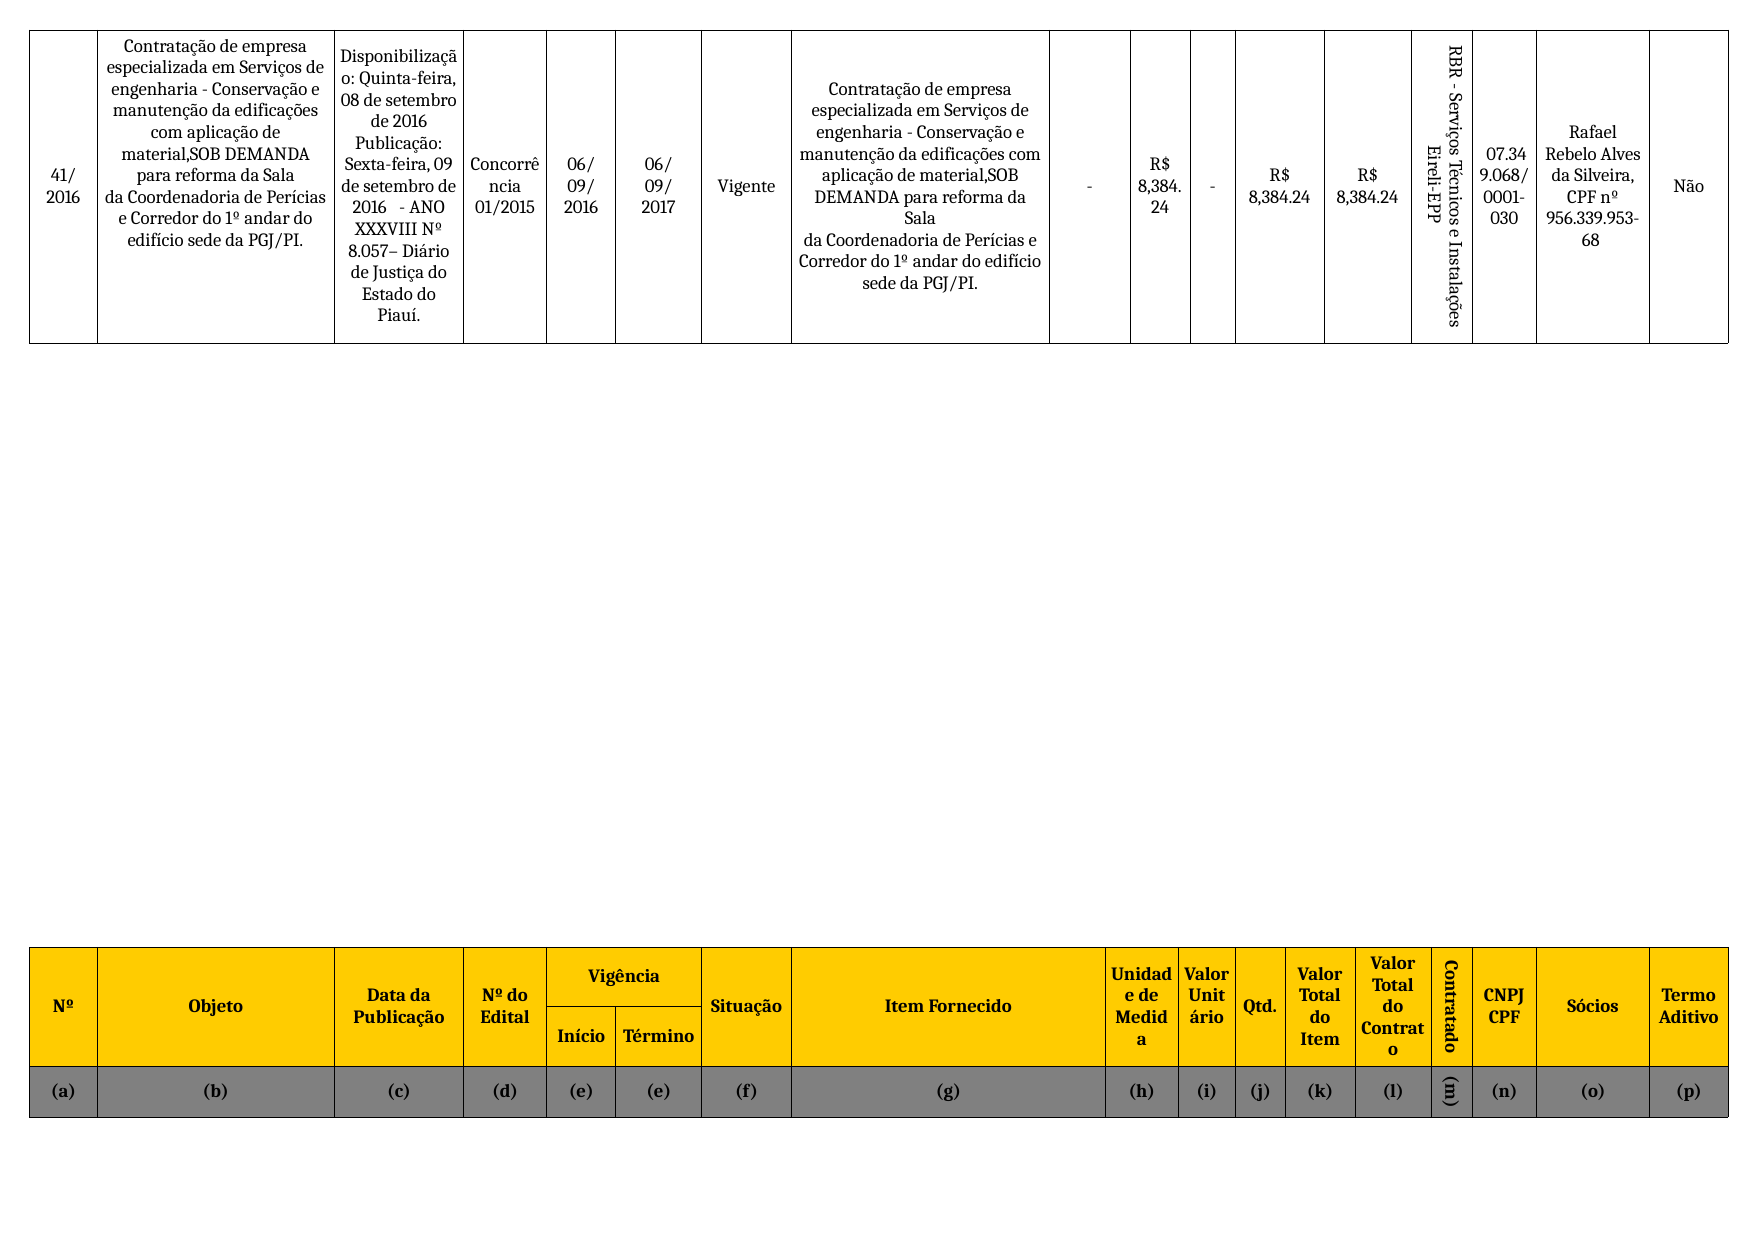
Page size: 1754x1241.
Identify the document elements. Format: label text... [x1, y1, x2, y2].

table_header Valor Unitário [1179, 948, 1235, 1066]
table_header Nº [30, 948, 97, 1066]
table_cell Disponibilização: Quinta-feira, 08 de setembro de 2016 Publicação: Sexta-feira, 09 de setembro de 2016 - ANO XXXVIII Nº 8.057– Diário de Justiça do Estado do Piauí. [335, 31, 463, 343]
table_cell (o) [1537, 1067, 1649, 1117]
table_header Valor Total do Contrato [1356, 948, 1431, 1066]
table_cell Início [547, 1007, 615, 1066]
table_cell (c) [335, 1067, 463, 1117]
table_cell Rafael Rebelo Alves da Silveira, CPF nº 956.339.953-68 [1537, 31, 1649, 343]
table_cell (e) [547, 1067, 615, 1117]
table_cell (h) [1106, 1067, 1178, 1117]
table_cell (d) [464, 1067, 546, 1117]
table_cell (b) [98, 1067, 334, 1117]
table_header Objeto [98, 948, 334, 1066]
table_cell (l) [1356, 1067, 1431, 1117]
table_cell Término [616, 1007, 701, 1066]
table_header Contratado [1432, 948, 1472, 1066]
table_cell (e) [616, 1067, 701, 1117]
table_header Situação [702, 948, 791, 1066]
table_cell Contratação de empresa especializada em Serviços de engenharia - Conservação e manutenção da edificações com aplicação de material,SOB DEMANDA para reforma da Sala da Coordenadoria de Perícias e Corredor do 1º andar do edifício sede da PGJ/PI. [792, 31, 1049, 343]
table_header Vigência [547, 948, 701, 1006]
table_cell Contratação de empresa especializada em Serviços de engenharia - Conservação e manutenção da edificações com aplicação de material,SOB DEMANDA para reforma da Sala da Coordenadoria de Perícias e Corredor do 1º andar do edifício sede da PGJ/PI. [98, 31, 334, 343]
table_cell 06/ 09/ 2017 [616, 31, 701, 343]
table_header Data da Publicação [335, 948, 463, 1066]
table_cell R$ 8.384,24 [1131, 31, 1190, 343]
table_header Sócios [1537, 948, 1649, 1066]
table_cell RBR - Serviços Técnicos e Instalações Eireli-EPP [1412, 31, 1472, 343]
table_cell (f) [702, 1067, 791, 1117]
table_header CNPJ CPF [1473, 948, 1536, 1066]
table_header Item Fornecido [792, 948, 1105, 1066]
table_cell 06/ 09/ 2016 [547, 31, 615, 343]
table_cell R$ 8.384,24 [1325, 31, 1411, 343]
table_cell 41/ 2016 [30, 31, 97, 343]
table_cell (n) [1473, 1067, 1536, 1117]
table_cell Concorrência 01/2015 [464, 31, 546, 343]
table_cell (i) [1179, 1067, 1235, 1117]
table_cell Vigente [702, 31, 791, 343]
table_cell (j) [1236, 1067, 1285, 1117]
table_cell (g) [792, 1067, 1105, 1117]
table_cell R$ 8.384,24 [1236, 31, 1324, 343]
table_cell (a) [30, 1067, 97, 1117]
table_header Nº do Edital [464, 948, 546, 1066]
table_cell 07.349.068/0001-030 [1473, 31, 1536, 343]
table_cell - [1050, 31, 1130, 343]
table_header Termo Aditivo [1650, 948, 1728, 1066]
table_cell (k) [1286, 1067, 1355, 1117]
table_cell (p) [1650, 1067, 1728, 1117]
table_header Qtd. [1236, 948, 1285, 1066]
table_cell Não [1650, 31, 1728, 343]
table_cell (m) [1432, 1067, 1472, 1117]
table_header Unidade de Medida [1106, 948, 1178, 1066]
table_cell - [1191, 31, 1235, 343]
table_header Valor Total do Item [1286, 948, 1355, 1066]
